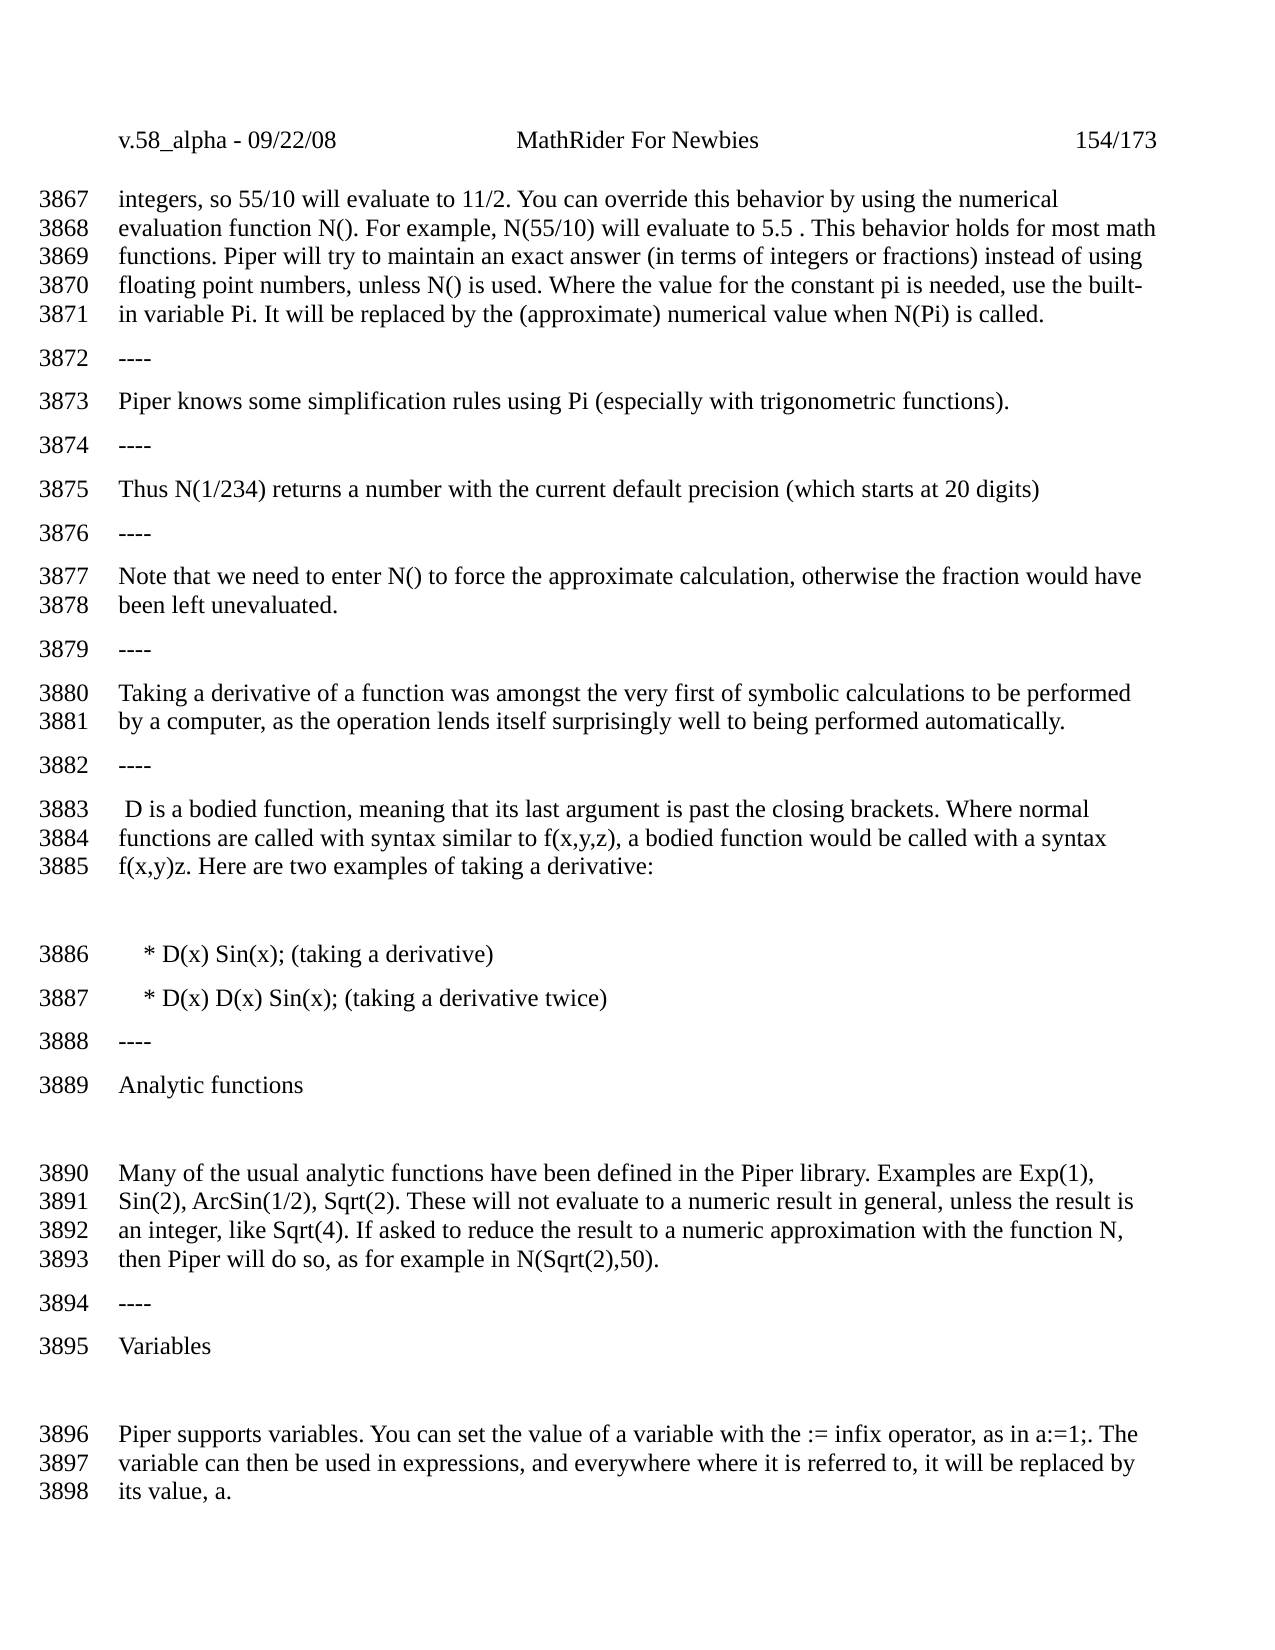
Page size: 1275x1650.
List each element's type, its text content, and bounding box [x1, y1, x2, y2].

text Many of the usual analytic functions have been defined in the Piper library. Examples are Exp(1), Sin(2), ArcSin(1/2), Sqrt(2). These will not evaluate to a numeric result in general, unless the result is an integer, like Sqrt(4). If asked to reduce the result to a numeric approximation with the function N, then Piper will do so, as for example in N(Sqrt(2),50). [118, 1158, 1157, 1273]
text Note that we need to enter N() to force the approximate calculation, otherwise the fraction would have been left unevaluated. [118, 561, 1157, 619]
text ---- [118, 1026, 1157, 1055]
text Piper knows some simplification rules using Pi (especially with trigonometric functions). [118, 386, 1157, 415]
text ---- [118, 634, 1157, 663]
text Thus N(1/234) returns a number with the current default precision (which starts at 20 digits) [118, 474, 1157, 503]
text ---- [118, 430, 1157, 459]
text * D(x) D(x) Sin(x); (taking a derivative twice) [118, 983, 1157, 1011]
text Variables [118, 1331, 1157, 1360]
text ---- [118, 343, 1157, 371]
text Analytic functions [118, 1070, 1157, 1099]
text * D(x) Sin(x); (taking a derivative) [118, 939, 1157, 968]
text integers, so 55/10 will evaluate to 11/2. You can override this behavior by using the numerical evaluation function N(). For example, N(55/10) will evaluate to 5.5 . This behavior holds for most math functions. Piper will try to maintain an exact answer (in terms of integers or fractions) instead of using floating point numbers, unless N() is used. Where the value for the constant pi is needed, use the built-in variable Pi. It will be replaced by the (approximate) numerical value when N(Pi) is called. [118, 184, 1157, 328]
text D is a bodied function, meaning that its last argument is past the closing brackets. Where normal functions are called with syntax similar to f(x,y,z), a bodied function would be called with a syntax f(x,y)z. Here are two examples of taking a derivative: [118, 794, 1157, 880]
text ---- [118, 750, 1157, 779]
text Taking a derivative of a function was amongst the very first of symbolic calculations to be performed by a computer, as the operation lends itself surprisingly well to being performed automatically. [118, 678, 1157, 735]
text ---- [118, 1288, 1157, 1316]
text Piper supports variables. You can set the value of a variable with the := infix operator, as in a:=1;. The variable can then be used in expressions, and everywhere where it is referred to, it will be replaced by its value, a. [118, 1419, 1157, 1505]
text ---- [118, 518, 1157, 546]
